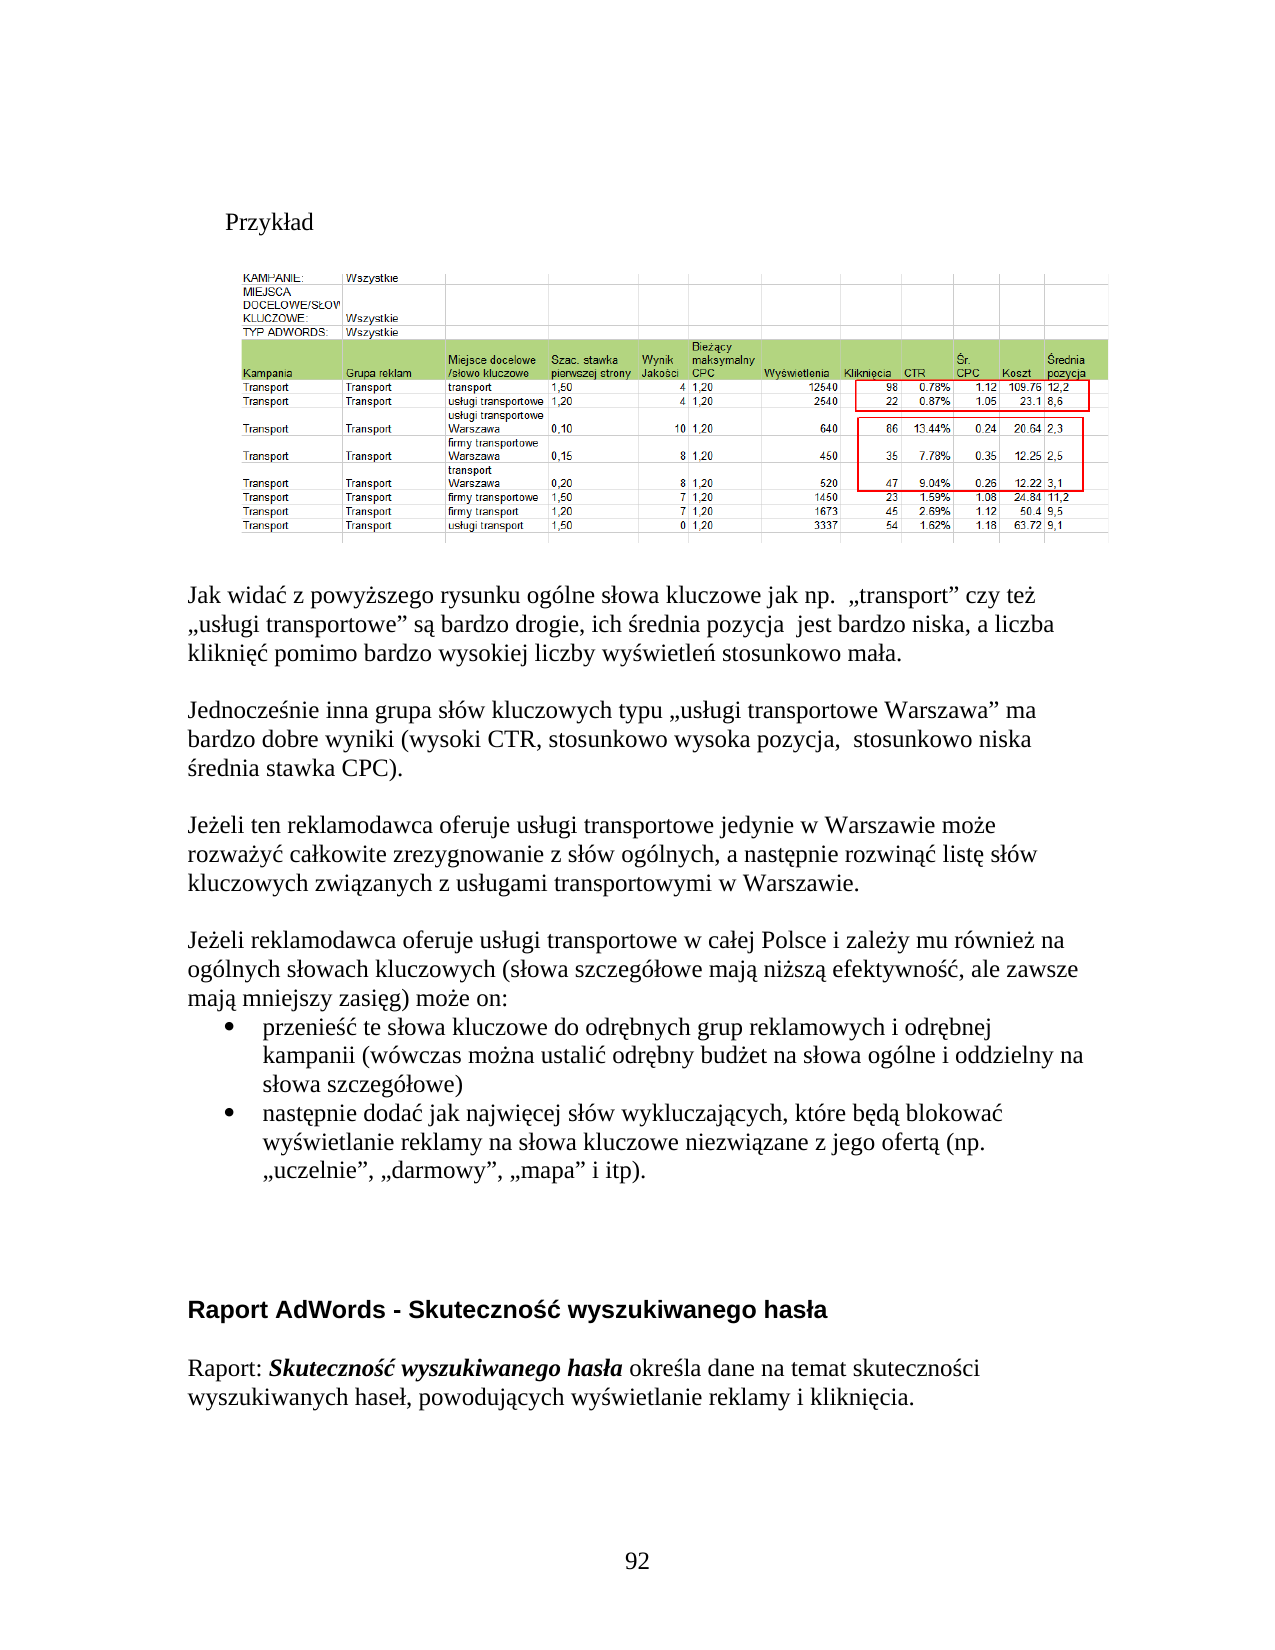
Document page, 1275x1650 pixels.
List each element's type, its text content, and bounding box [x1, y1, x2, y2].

text Raport: Skuteczność wyszukiwanego hasła określa dane na temat skuteczności wyszukiwanych haseł, powodujących wyświetlanie reklamy i kliknięcia. [187, 1353, 1087, 1411]
text Jednocześnie inna grupa słów kluczowych typu „usługi transportowe Warszawa” ma bardzo dobre wyniki (wysoki CTR, stosunkowo wysoka pozycja, stosunkowo niska średnia stawka CPC). [187, 696, 1087, 782]
text Jeżeli reklamodawca oferuje usługi transportowe w całej Polsce i zależy mu również na ogólnych słowach kluczowych (słowa szczegółowe mają niższą efektywność, ale zawsze mają mniejszy zasięg) może on: [187, 926, 1087, 1012]
text Jeżeli ten reklamodawca oferuje usługi transportowe jedynie w Warszawie może rozważyć całkowite zrezygnowanie z słów ogólnych, a następnie rozwinąć listę słów kluczowych związanych z usługami transportowymi w Warszawie. [187, 811, 1087, 897]
picture [241, 274, 1109, 543]
list przenieść te słowa kluczowe do odrębnych grup reklamowych i odrębnej kampanii (wówczas można ustalić odrębny budżet na słowa ogólne i oddzielny na słowa szczegółowe) [225, 1012, 1087, 1098]
list następnie dodać jak najwięcej słów wykluczających, które będą blokować wyświetlanie reklamy na słowa kluczowe niezwiązane z jego ofertą (np. „uczelnie”, „darmowy”, „mapa” i itp). [225, 1098, 1087, 1184]
text Jak widać z powyższego rysunku ogólne słowa kluczowe jak np. „transport” czy też „usługi transportowe” są bardzo drogie, ich średnia pozycja jest bardzo niska, a liczba kliknięć pomimo bardzo wysokiej liczby wyświetleń stosunkowo mała. [187, 581, 1087, 667]
subtitle Raport AdWords - Skuteczność wyszukiwanego hasła [187, 1296, 1087, 1324]
text Przykład [225, 207, 1087, 236]
